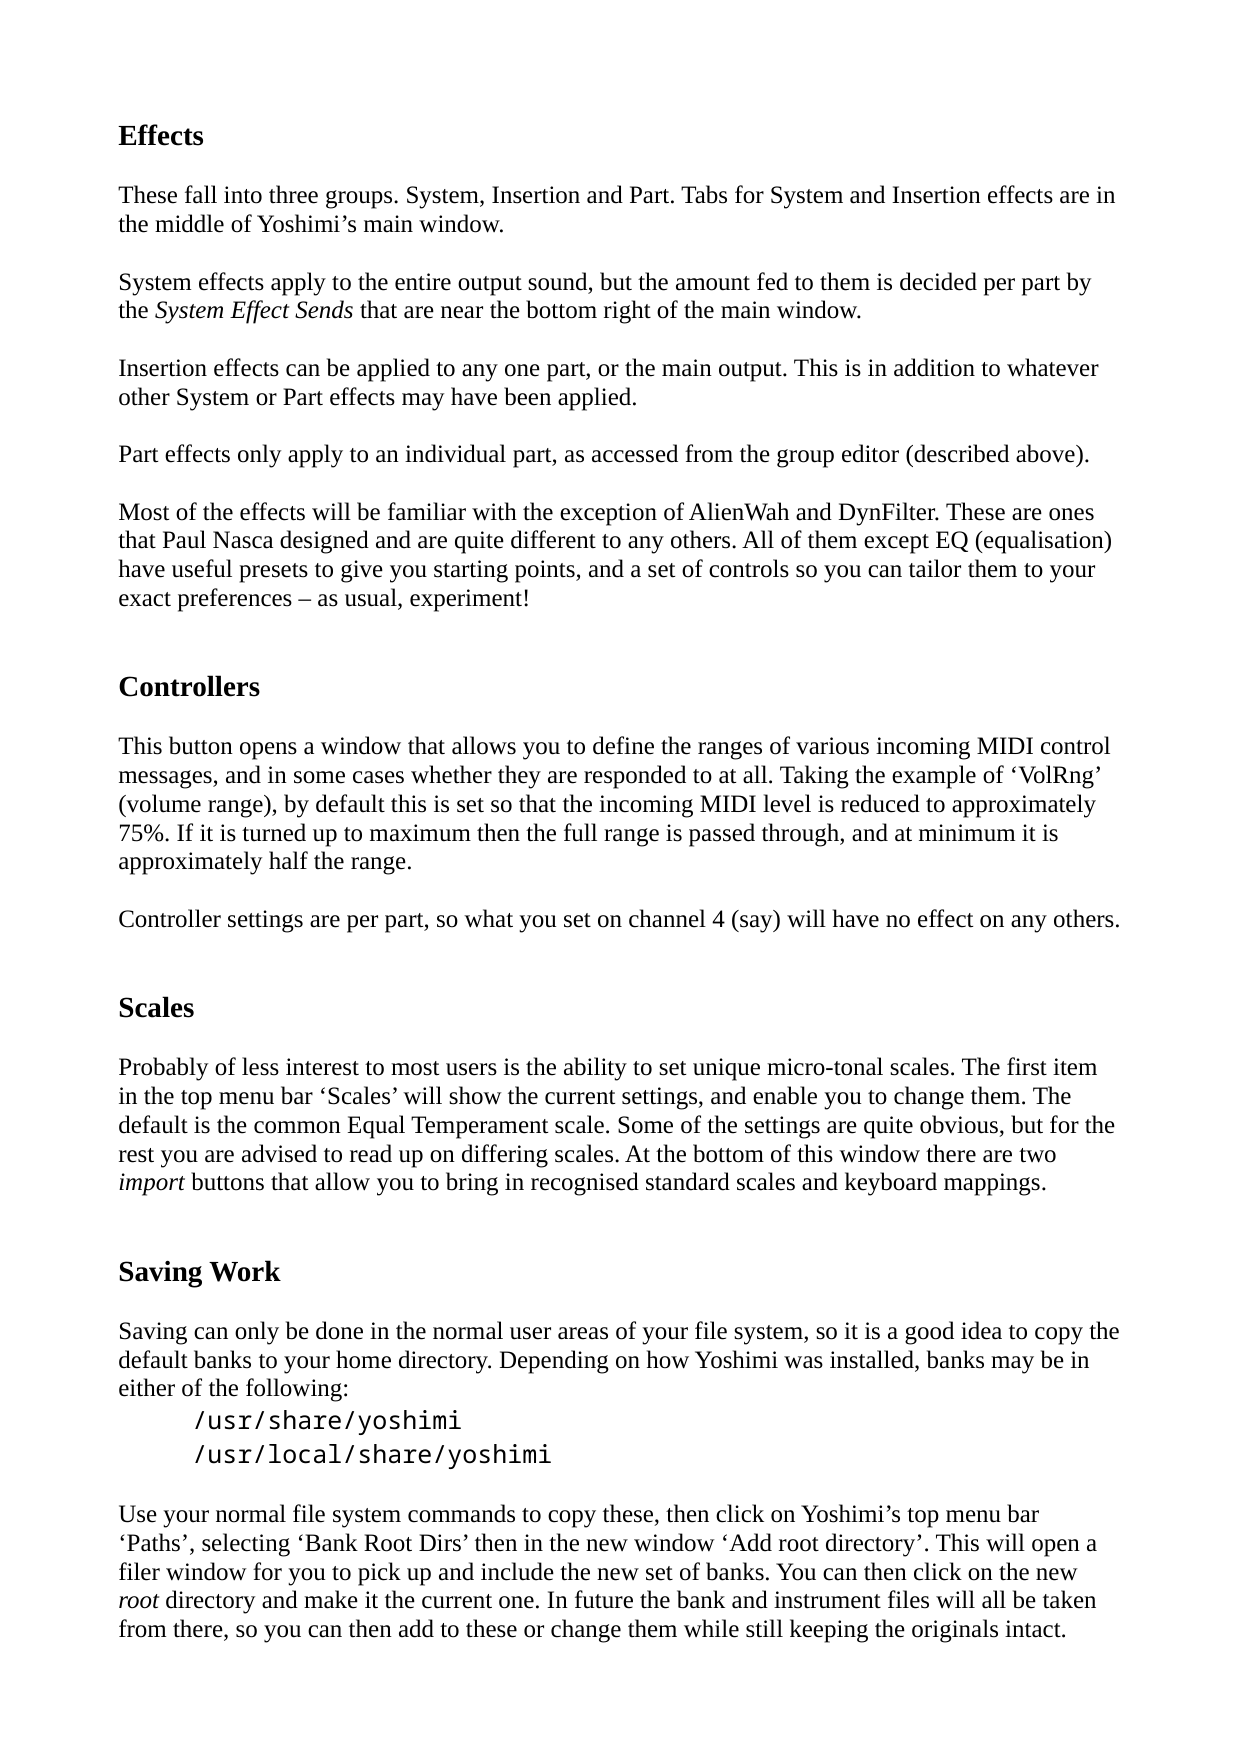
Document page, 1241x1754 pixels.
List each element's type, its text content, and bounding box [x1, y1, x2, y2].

text Controller settings are per part, so what you set on channel 4 (say) will have no effect on any others. [118, 904, 1122, 933]
text Insertion effects can be applied to any one part, or the main output. This is in addition to whatever other System or Part effects may have been applied. [118, 353, 1122, 410]
text Most of the effects will be familiar with the exception of AlienWah and DynFilter. These are ones that Paul Nasca designed and are quite different to any others. All of them except EQ (equalisation) have useful presets to give you starting points, and a set of controls so you can tailor them to your exact preferences – as usual, experiment! [118, 497, 1122, 612]
text Scales [118, 990, 1122, 1024]
text This button opens a window that allows you to define the ranges of various incoming MIDI control messages, and in some cases whether they are responded to at all. Taking the example of ‘VolRng’ (volume range), by default this is set so that the incoming MIDI level is reduced to approximately 75%. If it is turned up to maximum then the full range is passed through, and at minimum it is approximately half the range. [118, 731, 1122, 875]
text Probably of less interest to most users is the ability to set unique micro-tonal scales. The first item in the top menu bar ‘Scales’ will show the current settings, and enable you to change them. The default is the common Equal Temperament scale. Some of the settings are quite obvious, but for the rest you are advised to read up on differing scales. At the bottom of this window there are two import buttons that allow you to bring in recognised standard scales and keyboard mappings. [118, 1052, 1122, 1196]
text Saving Work [118, 1254, 1122, 1287]
text These fall into three groups. System, Insertion and Part. Tabs for System and Insertion effects are in the middle of Yoshimi’s main window. [118, 180, 1122, 238]
text Use your normal file system commands to copy these, then click on Yoshimi’s top menu bar ‘Paths’, selecting ‘Bank Root Dirs’ then in the new window ‘Add root directory’. This will open a filer window for you to pick up and include the new set of banks. You can then click on the new root directory and make it the current one. In future the bank and instrument files will all be taken from there, so you can then add to these or change them while still keeping the originals intact. [118, 1499, 1122, 1643]
text Controllers [118, 669, 1122, 703]
text System effects apply to the entire output sound, but the amount fed to them is decided per part by the System Effect Sends that are near the bottom right of the main window. [118, 267, 1122, 324]
text Part effects only apply to an individual part, as accessed from the group editor (described above). [118, 439, 1122, 468]
text Effects [118, 118, 1122, 152]
text /usr/share/yoshimi [118, 1402, 1122, 1436]
text Saving can only be done in the normal user areas of your file system, so it is a good idea to copy the default banks to your home directory. Depending on how Yoshimi was installed, banks may be in either of the following: [118, 1316, 1122, 1402]
text /usr/local/share/yoshimi [118, 1436, 1122, 1470]
